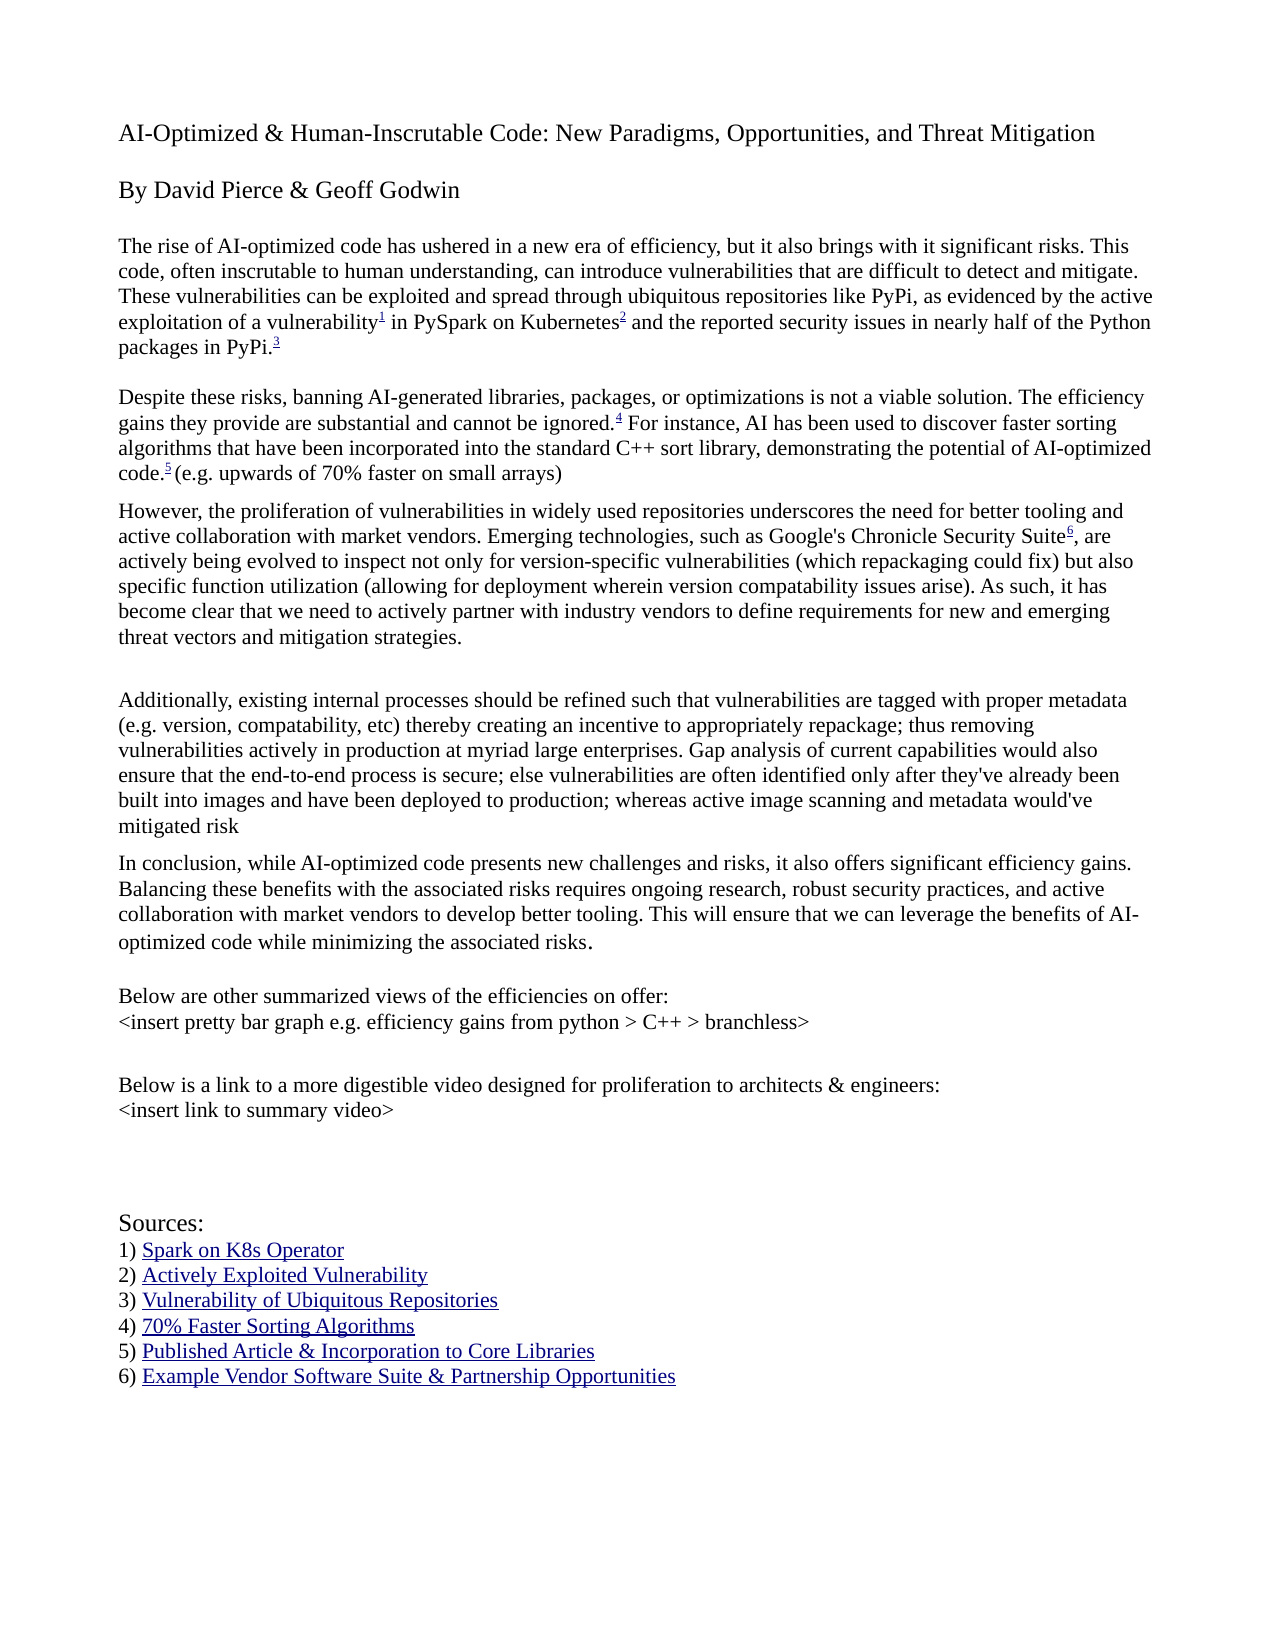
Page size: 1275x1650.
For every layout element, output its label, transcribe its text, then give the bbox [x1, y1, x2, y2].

text AI-Optimized & Human-Inscrutable Code: New Paradigms, Opportunities, and Threat Mitigation [118, 118, 1157, 147]
text However, the proliferation of vulnerabilities in widely used repositories underscores the need for better tooling and active collaboration with market vendors. Emerging technologies, such as Google's Chronicle Security Suite6, are actively being evolved to inspect not only for version-specific vulnerabilities (which repackaging could fix) but also specific function utilization (allowing for deployment wherein version compatability issues arise). As such, it has become clear that we need to actively partner with industry vendors to define requirements for new and emerging threat vectors and mitigation strategies. [118, 498, 1157, 649]
text By David Pierce & Geoff Godwin The rise of AI-optimized code has ushered in a new era of efficiency, but it also brings with it significant risks. This code, often inscrutable to human understanding, can introduce vulnerabilities that are difficult to detect and mitigate. These vulnerabilities can be exploited and spread through ubiquitous repositories like PyPi, as evidenced by the active exploitation of a vulnerability1 in PySpark on Kubernetes2 and the reported security issues in nearly half of the Python packages in PyPi.3 [118, 176, 1157, 359]
text Despite these risks, banning AI-generated libraries, packages, or optimizations is not a viable solution. The efficiency gains they provide are substantial and cannot be ignored.4 For instance, AI has been used to discover faster sorting algorithms that have been incorporated into the standard C++ sort library, demonstrating the potential of AI-optimized code.5 (e.g. upwards of 70% faster on small arrays) [118, 384, 1157, 485]
text In conclusion, while AI-optimized code presents new challenges and risks, it also offers significant efficiency gains. Balancing these benefits with the associated risks requires ongoing research, robust security practices, and active collaboration with market vendors to develop better tooling. This will ensure that we can leverage the benefits of AI-optimized code while minimizing the associated risks. Below are other summarized views of the efficiencies on offer: <insert pretty bar graph e.g. efficiency gains from python > C++ > branchless> [118, 850, 1157, 1034]
text Additionally, existing internal processes should be refined such that vulnerabilities are tagged with proper metadata (e.g. version, compatability, etc) thereby creating an incentive to appropriately repackage; thus removing vulnerabilities actively in production at myriad large enterprises. Gap analysis of current capabilities would also ensure that the end-to-end process is secure; else vulnerabilities are often identified only after they've already been built into images and have been deployed to production; whereas active image scanning and metadata would've mitigated risk [118, 661, 1157, 838]
text Below is a link to a more digestible video designed for proliferation to architects & engineers: <insert link to summary video> Sources: 1) Spark on K8s Operator 2) Actively Exploited Vulnerability 3) Vulnerability of Ubiquitous Repositories 4) 70% Faster Sorting Algorithms 5) Published Article & Incorporation to Core Libraries 6) Example Vendor Software Suite & Partnership Opportunities [118, 1046, 1157, 1388]
